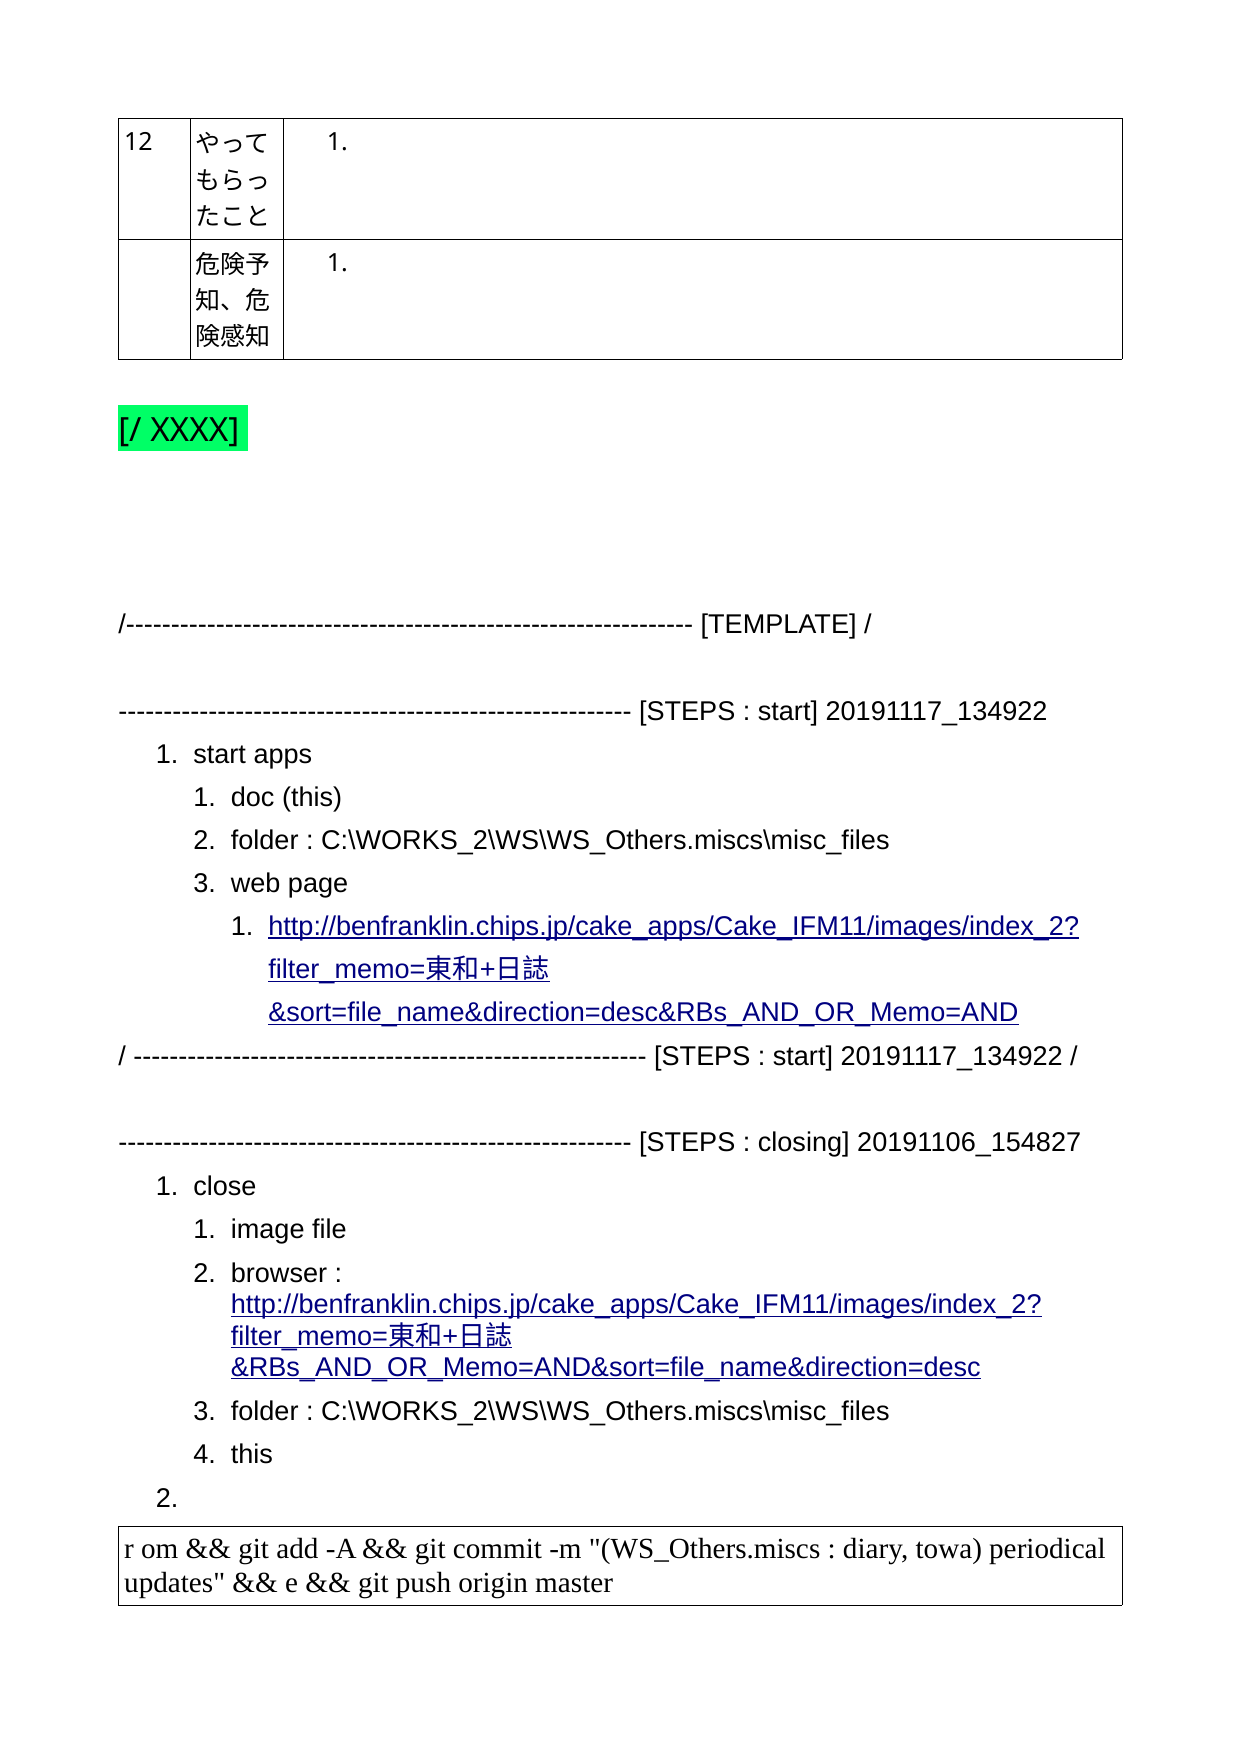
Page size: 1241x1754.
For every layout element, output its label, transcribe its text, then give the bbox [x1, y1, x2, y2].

list folder : C:\WORKS_2\WS\WS_Others.miscs\misc_files [193, 1394, 1122, 1426]
table_cell [284, 119, 1122, 238]
text --------------------------------------------------------- [STEPS : closing] 20191106_154827 [118, 1126, 1122, 1158]
list folder : C:\WORKS_2\WS\WS_Others.miscs\misc_files [193, 824, 1122, 855]
table_cell 12 [119, 119, 190, 238]
table_cell [284, 240, 1122, 359]
list image file [193, 1213, 1122, 1244]
list doc (this) [193, 781, 1122, 812]
text [/ XXXX] [118, 405, 1122, 451]
list web page [193, 867, 1122, 898]
list close [156, 1169, 1122, 1201]
list this [193, 1438, 1122, 1469]
text --------------------------------------------------------- [STEPS : start] 20191117_134922 [118, 694, 1122, 726]
table_cell [119, 240, 190, 359]
list start apps [156, 738, 1122, 769]
list http://benfranklin.chips.jp/cake_apps/Cake_IFM11/images/index_2?filter_memo=東和+日誌&sort=file_name&direction=desc&RBs_AND_OR_Memo=AND [231, 910, 1122, 1028]
table_header r om && git add -A && git commit -m "(WS_Others.miscs : diary, towa) periodical updates" && e && git push origin master [119, 1527, 1122, 1604]
table_cell やってもらったこと [191, 119, 283, 238]
text /--------------------------------------------------------------- [TEMPLATE] / [118, 608, 1122, 639]
list browser : http://benfranklin.chips.jp/cake_apps/Cake_IFM11/images/index_2?filter_memo=東和+日誌&RBs_AND_OR_Memo=AND&sort=file_name&direction=desc [193, 1257, 1122, 1382]
table_cell 危険予知、危険感知 [191, 240, 283, 359]
text / --------------------------------------------------------- [STEPS : start] 20191117_134922 / [118, 1039, 1122, 1071]
